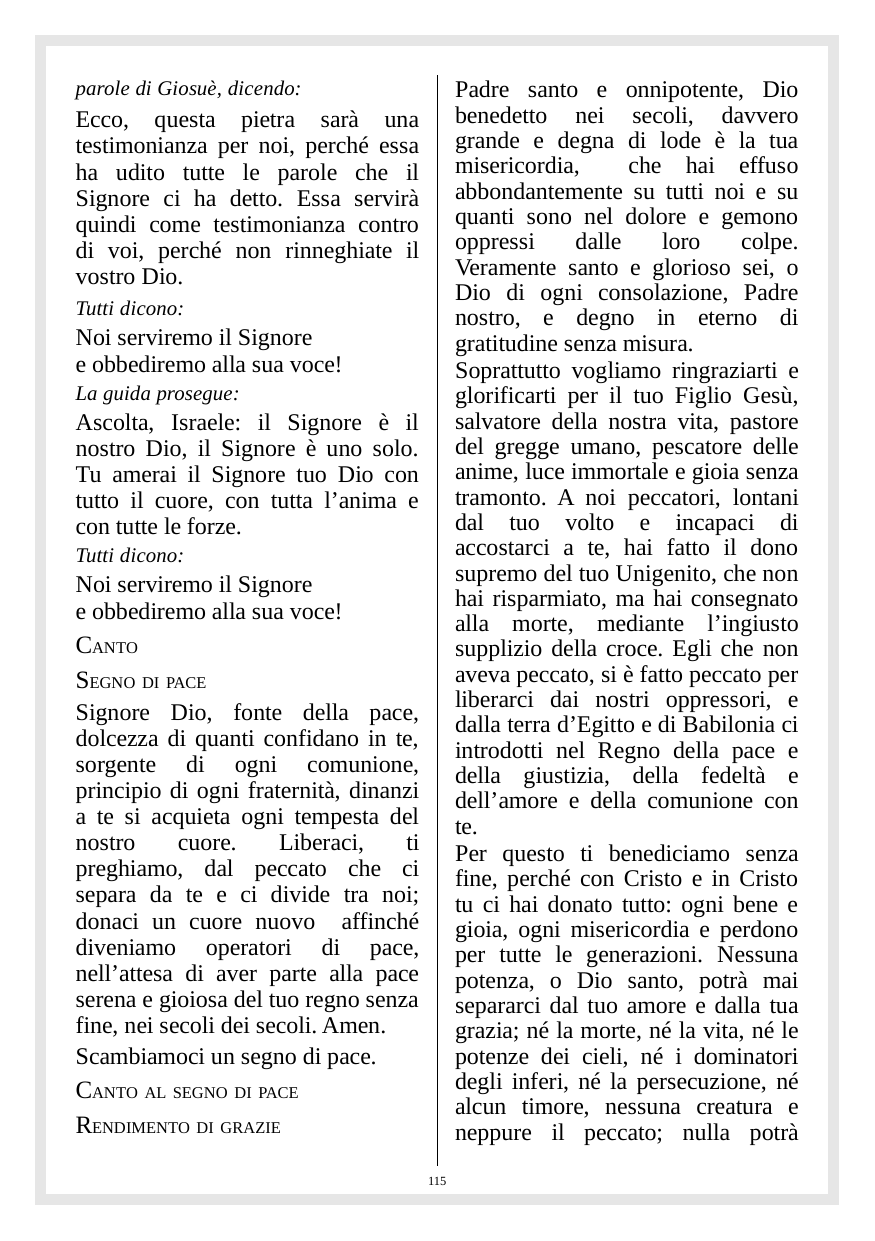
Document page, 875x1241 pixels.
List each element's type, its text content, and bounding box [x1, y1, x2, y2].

text parole di Giosuè, dicendo: [75, 75, 419, 99]
text Rendimento di grazie [75, 1110, 419, 1139]
text e obbediremo alla sua voce! [75, 597, 419, 624]
text La guida prosegue: [75, 381, 419, 404]
text Segno di pace [75, 665, 419, 694]
text Ecco, questa pietra sarà una testimonianza per noi, perché essa ha udito tutte le parole che il Signore ci ha detto. Essa servirà quindi come testimonianza contro di voi, perché non rinneghiate il vostro Dio. [75, 105, 419, 290]
text e obbediremo alla sua voce! [75, 350, 419, 378]
text Signore Dio, fonte della pace, dolcezza di quanti confidano in te, sorgente di ogni comunione, principio di ogni fraternità, dinanzi a te si acquieta ogni tempesta del nostro cuore. Liberaci, ti preghiamo, dal peccato che ci separa da te e ci divide tra noi; donaci un cuore nuovo affinché diveniamo operatori di pace, nell’attesa di aver parte alla pace serena e gioiosa del tuo regno senza fine, nei secoli dei secoli. Amen. [75, 697, 419, 1039]
text Soprattutto vogliamo ringraziarti e glorificarti per il tuo Figlio Gesù, salvatore della nostra vita, pastore del gregge umano, pescatore delle anime, luce immortale e gioia senza tramonto. A noi peccatori, lontani dal tuo volto e incapaci di accostarci a te, hai fatto il dono supremo del tuo Unigenito, che non hai risparmiato, ma hai consegnato alla morte, mediante l’ingiusto supplizio della croce. Egli che non aveva peccato, si è fatto peccato per liberarci dai nostri oppressori, e dalla terra d’Egitto e di Babilonia ci introdotti nel Regno della pace e della giustizia, della fedeltà e dell’amore e della comunione con te. [455, 356, 799, 839]
text Noi serviremo il Signore [75, 323, 419, 350]
text Canto al segno di pace [75, 1075, 419, 1104]
text Noi serviremo il Signore [75, 569, 419, 597]
text Padre santo e onnipotente, Dio benedetto nei secoli, davvero grande e degna di lode è la tua misericordia, che hai effuso abbondantemente su tutti noi e su quanti sono nel dolore e gemono oppressi dalle loro colpe. Veramente santo e glorioso sei, o Dio di ogni consolazione, Padre nostro, e degno in eterno di gratitudine senza misura. [455, 75, 799, 356]
text Canto [75, 630, 419, 659]
text Scambiamoci un segno di pace. [75, 1042, 419, 1069]
text Per questo ti benediciamo senza fine, perché con Cristo e in Cristo tu ci hai donato tutto: ogni bene e gioia, ogni misericordia e perdono per tutte le generazioni. Nessuna potenza, o Dio santo, potrà mai separarci dal tuo amore e dalla tua grazia; né la morte, né la vita, né le potenze dei cieli, né i dominatori degli inferi, né la persecuzione, né alcun timore, nessuna creatura e neppure il peccato; nulla potrà [455, 839, 799, 1145]
text Ascolta, Israele: il Signore è il nostro Dio, il Signore è uno solo. Tu amerai il Signore tuo Dio con tutto il cuore, con tutta l’anima e con tutte le forze. [75, 407, 419, 539]
text Tutti dicono: [75, 542, 419, 567]
text Tutti dicono: [75, 296, 419, 320]
